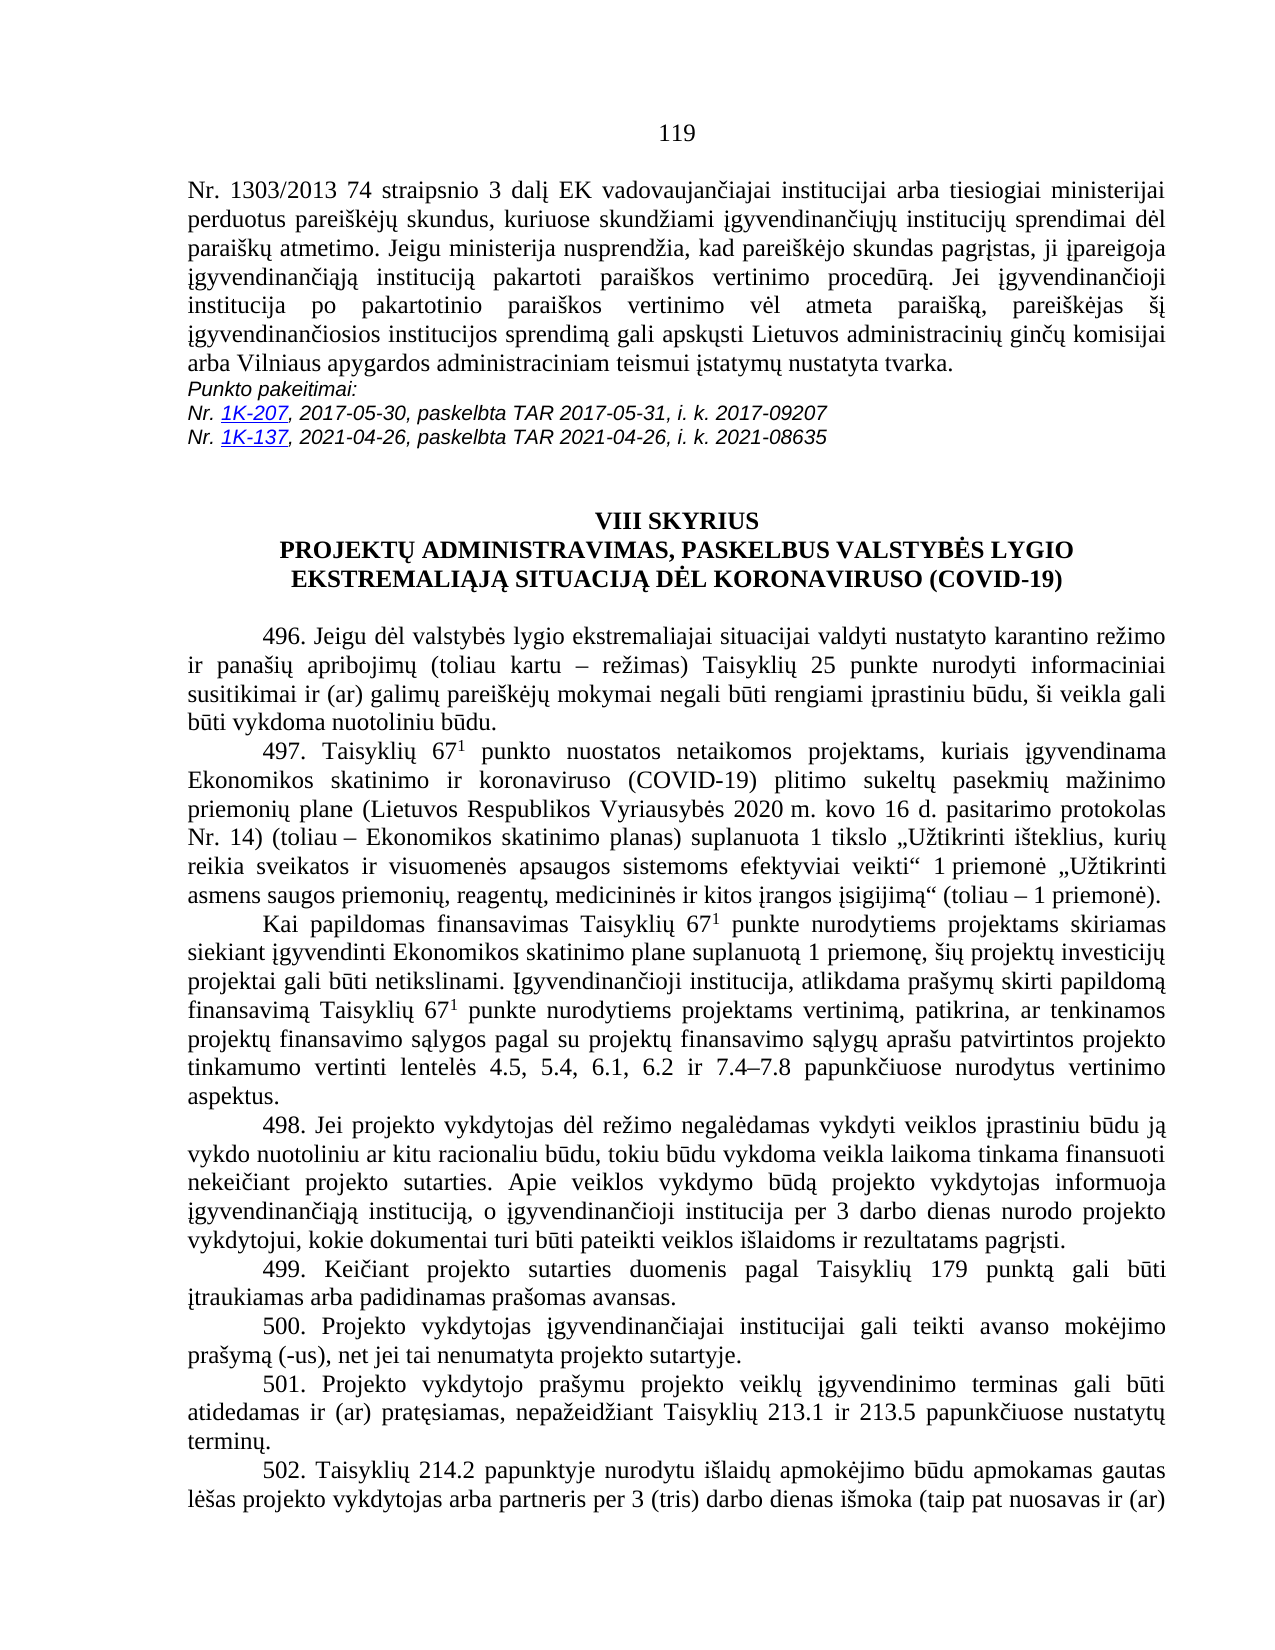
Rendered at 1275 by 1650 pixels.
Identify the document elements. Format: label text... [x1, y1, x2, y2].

text Punkto pakeitimai: [187, 377, 1167, 401]
text Nr. 1K-137, 2021-04-26, paskelbta TAR 2021-04-26, i. k. 2021-08635 [187, 425, 1167, 449]
text 496. Jeigu dėl valstybės lygio ekstremaliajai situacijai valdyti nustatyto karantino režimo ir panašių apribojimų (toliau kartu – režimas) Taisyklių 25 punkte nurodyti informaciniai susitikimai ir (ar) galimų pareiškėjų mokymai negali būti rengiami įprastiniu būdu, ši veikla gali būti vykdoma nuotoliniu būdu. [187, 621, 1167, 736]
text 500. Projekto vykdytojas įgyvendinančiajai institucijai gali teikti avanso mokėjimo prašymą (-us), net jei tai nenumatyta projekto sutartyje. [187, 1311, 1167, 1369]
text PROJEKTŲ ADMINISTRAVIMAS, PASKELBUS VALSTYBĖS LYGIO EKSTREMALIĄJĄ SITUACIJĄ DĖL KORONAVIRUSO (COVID-19) [187, 535, 1167, 592]
text 499. Keičiant projekto sutarties duomenis pagal Taisyklių 179 punktą gali būti įtraukiamas arba padidinamas prašomas avansas. [187, 1254, 1167, 1311]
text 497. Taisyklių 671 punkto nuostatos netaikomos projektams, kuriais įgyvendinama Ekonomikos skatinimo ir koronaviruso (COVID-19) plitimo sukeltų pasekmių mažinimo priemonių plane (Lietuvos Respublikos Vyriausybės 2020 m. kovo 16 d. pasitarimo protokolas Nr. 14) (toliau – Ekonomikos skatinimo planas) suplanuota 1 tikslo „Užtikrinti išteklius, kurių reikia sveikatos ir visuomenės apsaugos sistemoms efektyviai veikti“ 1 priemonė „Užtikrinti asmens saugos priemonių, reagentų, medicininės ir kitos įrangos įsigijimą“ (toliau – 1 priemonė). [187, 736, 1167, 909]
text 501. Projekto vykdytojo prašymu projekto veiklų įgyvendinimo terminas gali būti atidedamas ir (ar) pratęsiamas, nepažeidžiant Taisyklių 213.1 ir 213.5 papunkčiuose nustatytų terminų. [187, 1369, 1167, 1455]
text Nr. 1K-207, 2017-05-30, paskelbta TAR 2017-05-31, i. k. 2017-09207 [187, 401, 1167, 425]
text VIII SKYRIUS [187, 506, 1167, 535]
text Kai papildomas finansavimas Taisyklių 671 punkte nurodytiems projektams skiriamas siekiant įgyvendinti Ekonomikos skatinimo plane suplanuotą 1 priemonę, šių projektų investicijų projektai gali būti netikslinami. Įgyvendinančioji institucija, atlikdama prašymų skirti papildomą finansavimą Taisyklių 671 punkte nurodytiems projektams vertinimą, patikrina, ar tenkinamos projektų finansavimo sąlygos pagal su projektų finansavimo sąlygų aprašu patvirtintos projekto tinkamumo vertinti lentelės 4.5, 5.4, 6.1, 6.2 ir 7.4–7.8 papunkčiuose nurodytus vertinimo aspektus. [187, 909, 1167, 1110]
text Nr. 1303/2013 74 straipsnio 3 dalį EK vadovaujančiajai institucijai arba tiesiogiai ministerijai perduotus pareiškėjų skundus, kuriuose skundžiami įgyvendinančiųjų institucijų sprendimai dėl paraiškų atmetimo. Jeigu ministerija nusprendžia, kad pareiškėjo skundas pagrįstas, ji įpareigoja įgyvendinančiąją instituciją pakartoti paraiškos vertinimo procedūrą. Jei įgyvendinančioji institucija po pakartotinio paraiškos vertinimo vėl atmeta paraišką, pareiškėjas šį įgyvendinančiosios institucijos sprendimą gali apskųsti Lietuvos administracinių ginčų komisijai arba Vilniaus apygardos administraciniam teismui įstatymų nustatyta tvarka. [187, 176, 1167, 377]
text 498. Jei projekto vykdytojas dėl režimo negalėdamas vykdyti veiklos įprastiniu būdu ją vykdo nuotoliniu ar kitu racionaliu būdu, tokiu būdu vykdoma veikla laikoma tinkama finansuoti nekeičiant projekto sutarties. Apie veiklos vykdymo būdą projekto vykdytojas informuoja įgyvendinančiąją instituciją, o įgyvendinančioji institucija per 3 darbo dienas nurodo projekto vykdytojui, kokie dokumentai turi būti pateikti veiklos išlaidoms ir rezultatams pagrįsti. [187, 1110, 1167, 1254]
text 502. Taisyklių 214.2 papunktyje nurodytu išlaidų apmokėjimo būdu apmokamas gautas lėšas projekto vykdytojas arba partneris per 3 (tris) darbo dienas išmoka (taip pat nuosavas ir (ar) [187, 1455, 1167, 1512]
